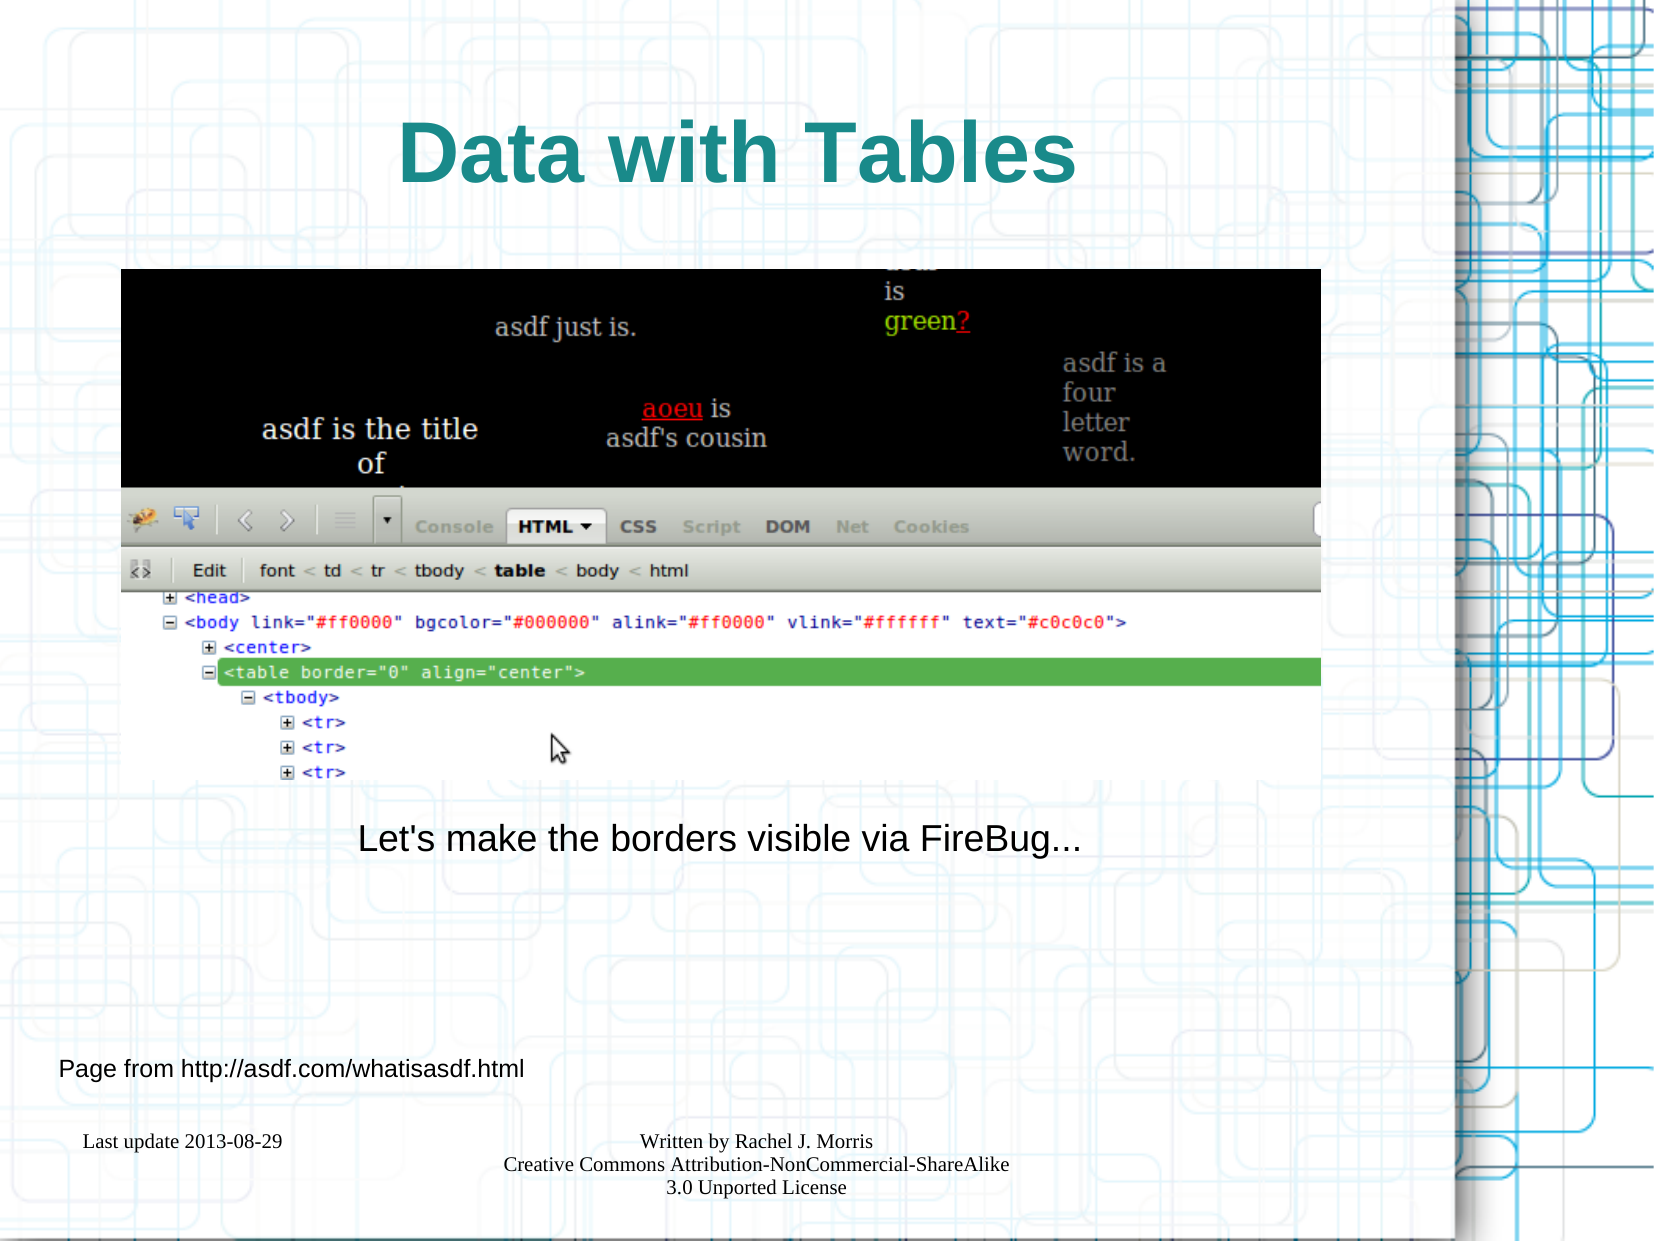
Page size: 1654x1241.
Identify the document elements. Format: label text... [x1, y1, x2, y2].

text_box Let's make the borders visible via FireBug... [75, 810, 1366, 867]
text_box Page from http://asdf.com/whatisasdf.html [43, 1005, 1426, 1090]
picture [0, 0, 1654, 1241]
title Data with Tables [59, 49, 1418, 257]
